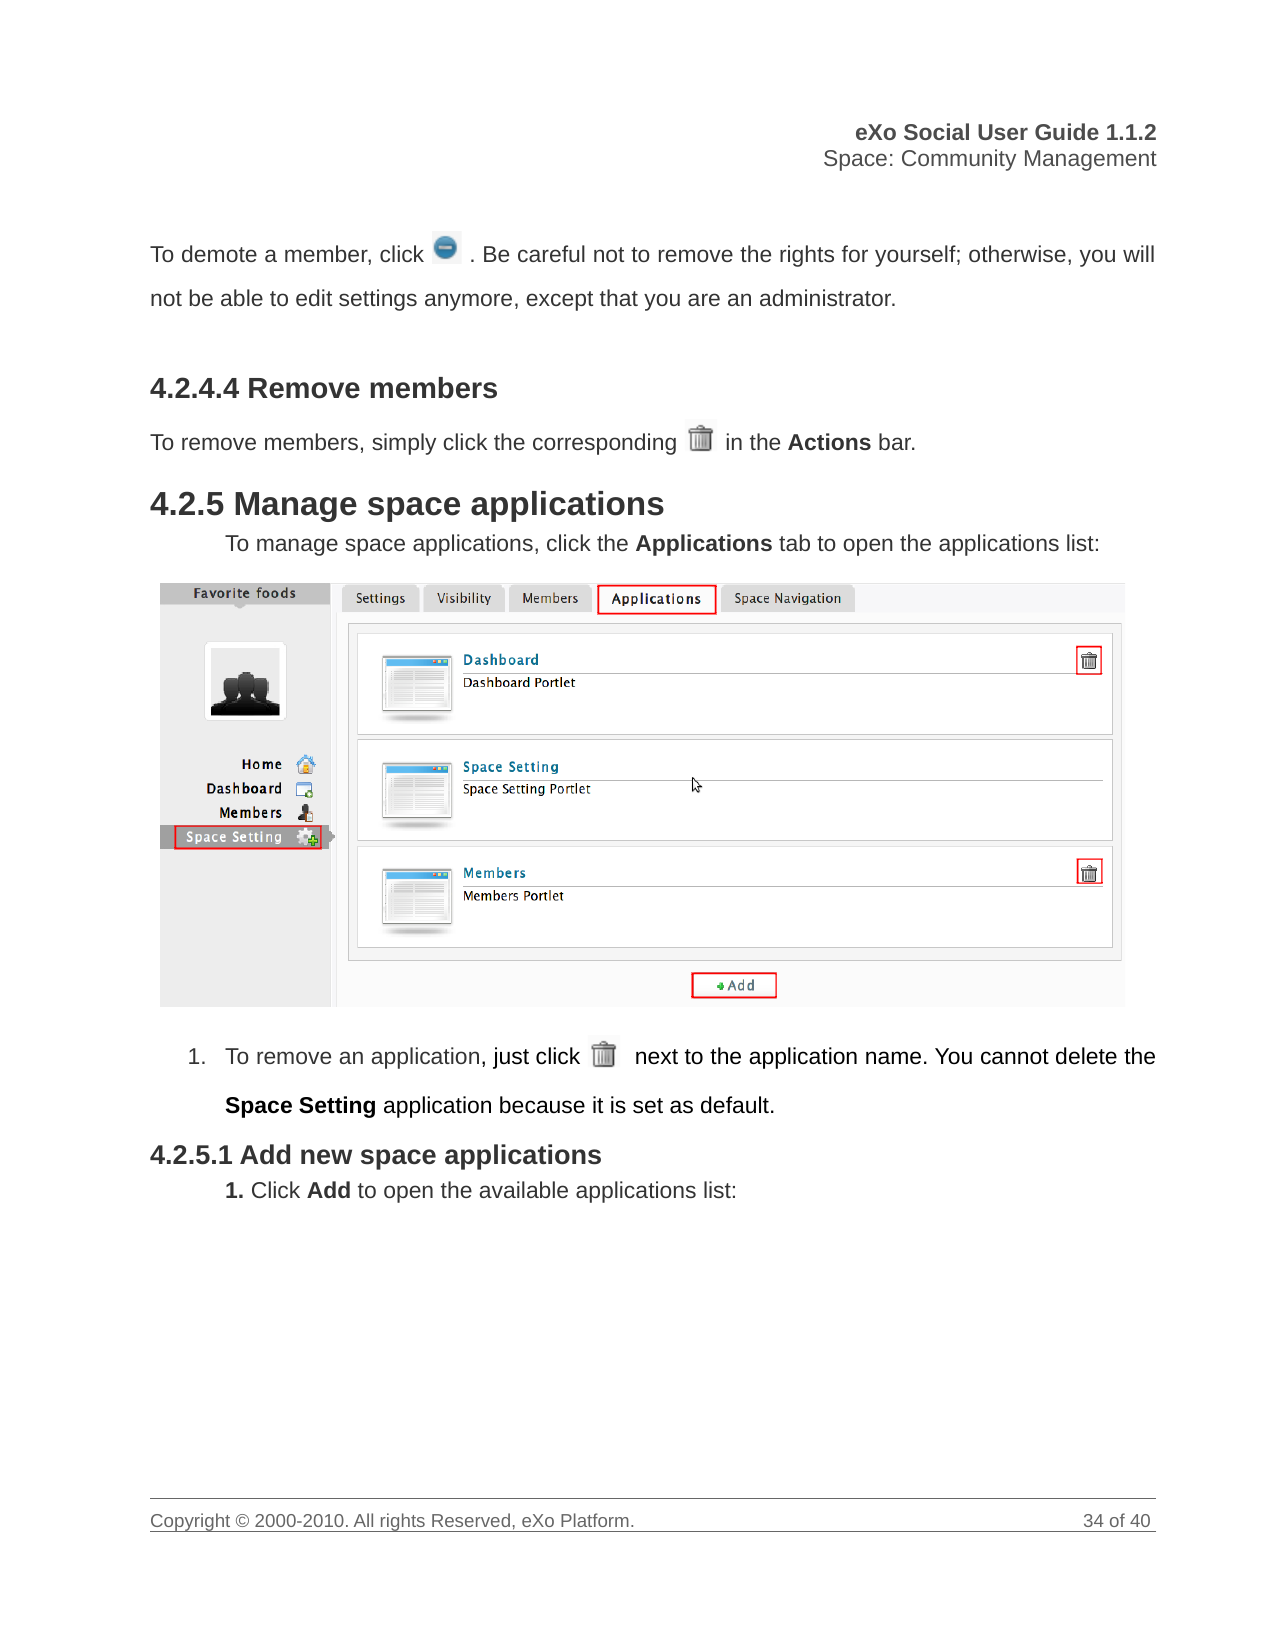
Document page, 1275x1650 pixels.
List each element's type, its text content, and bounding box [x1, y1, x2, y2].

subtitle Manage space applications [150, 483, 1156, 522]
picture [156, 576, 1125, 1007]
subtitle Remove members [150, 371, 1156, 404]
text To demote a member, click. Be careful not to remove the rights for yourself; otherwise, you will not be able to edit settings anymore, except that you are an administrator. [150, 223, 1156, 311]
picture [587, 1035, 621, 1072]
text To remove members, simply click the correspondingin the Actions bar. [150, 412, 1156, 463]
subtitle Add new space applications [150, 1139, 1156, 1170]
picture [432, 231, 462, 264]
list 1. Click Add to open the available applications list: [187, 1177, 1156, 1204]
picture [684, 419, 718, 456]
list To manage space applications, click the Applications tab to open the applications list: [187, 529, 1156, 556]
